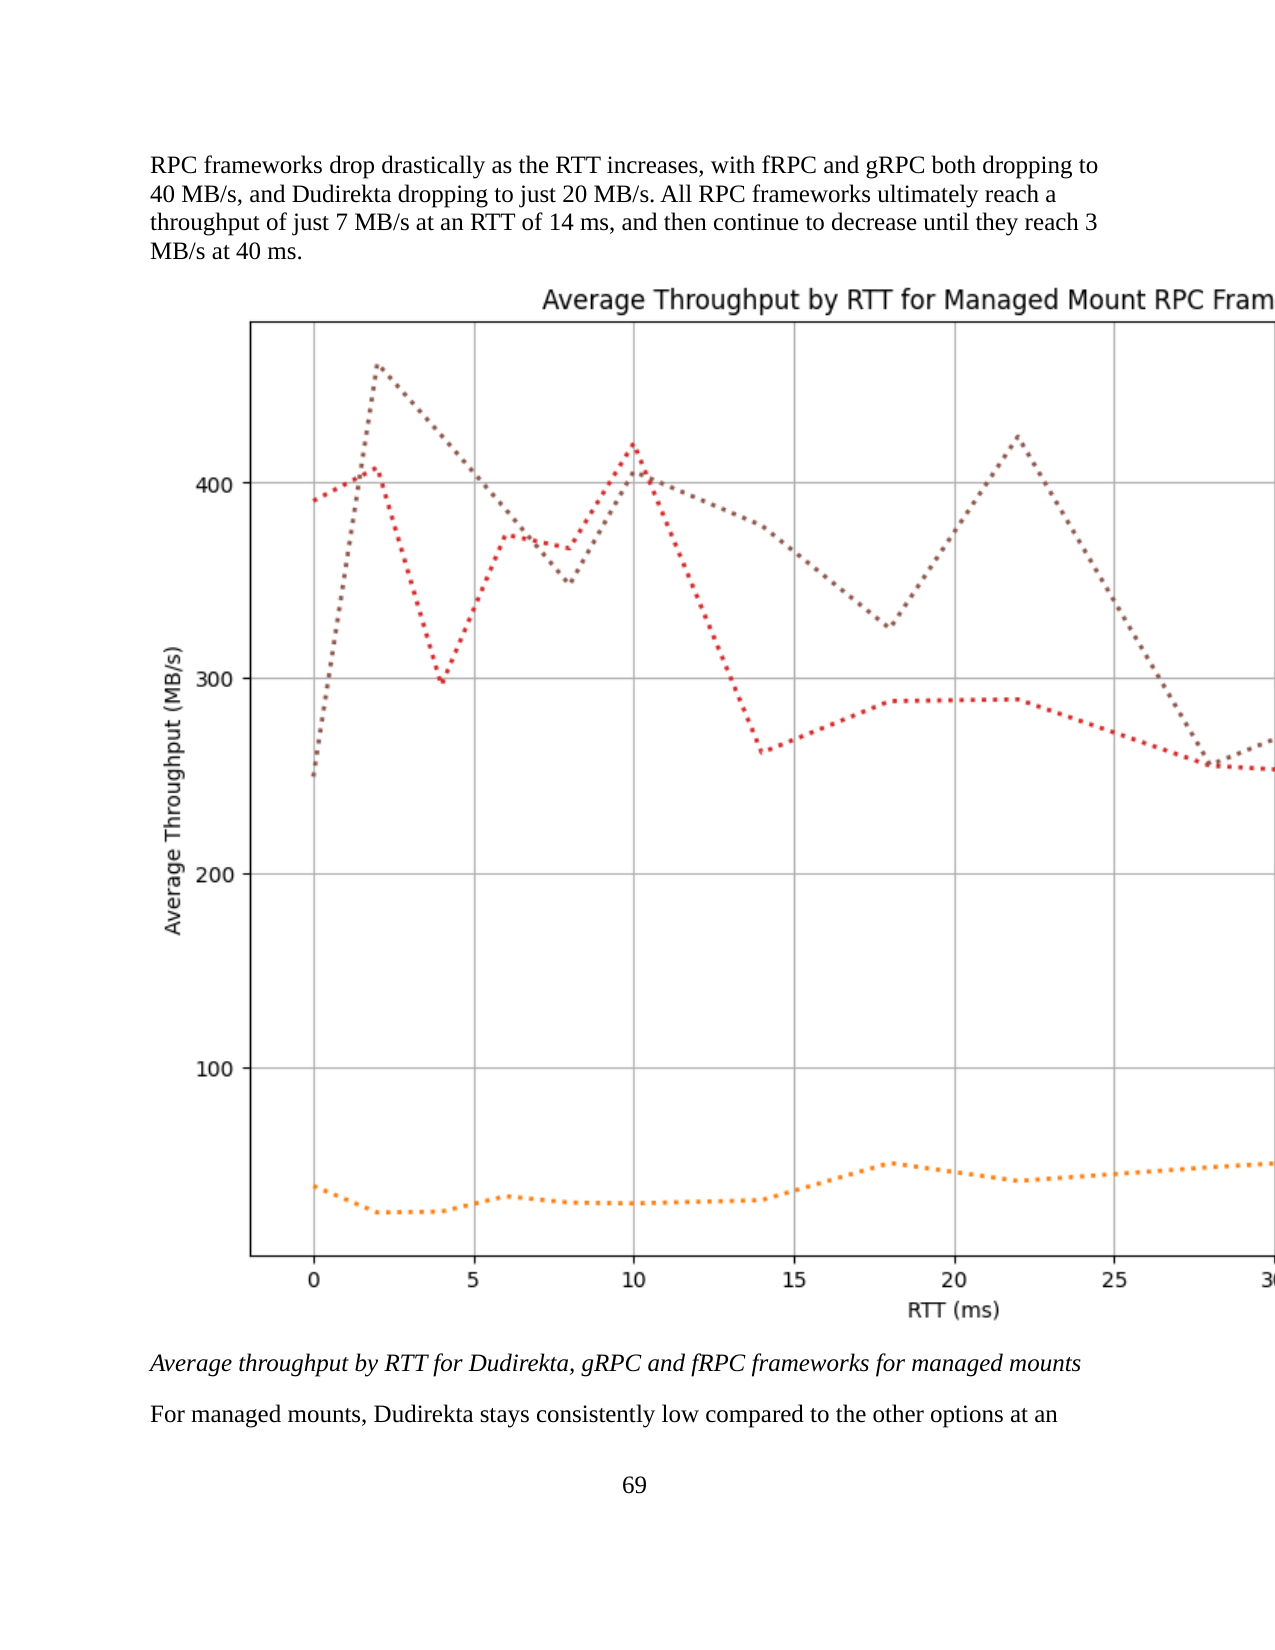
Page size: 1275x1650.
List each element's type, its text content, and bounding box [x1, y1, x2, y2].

text RPC frameworks drop drastically as the RTT increases, with fRPC and gRPC both dropping to 40 MB/s, and Dudirekta dropping to just 20 MB/s. All RPC frameworks ultimately reach a throughput of just 7 MB/s at an RTT of 14 ms, and then continue to decrease until they reach 3 MB/s at 40 ms. [150, 150, 1125, 265]
text For managed mounts, Dudirekta stays consistently low compared to the other options at an [150, 1399, 1125, 1427]
text Average throughput by RTT for Dudirekta, gRPC and fRPC frameworks for managed mounts [150, 1348, 1125, 1377]
picture [150, 273, 1275, 1336]
